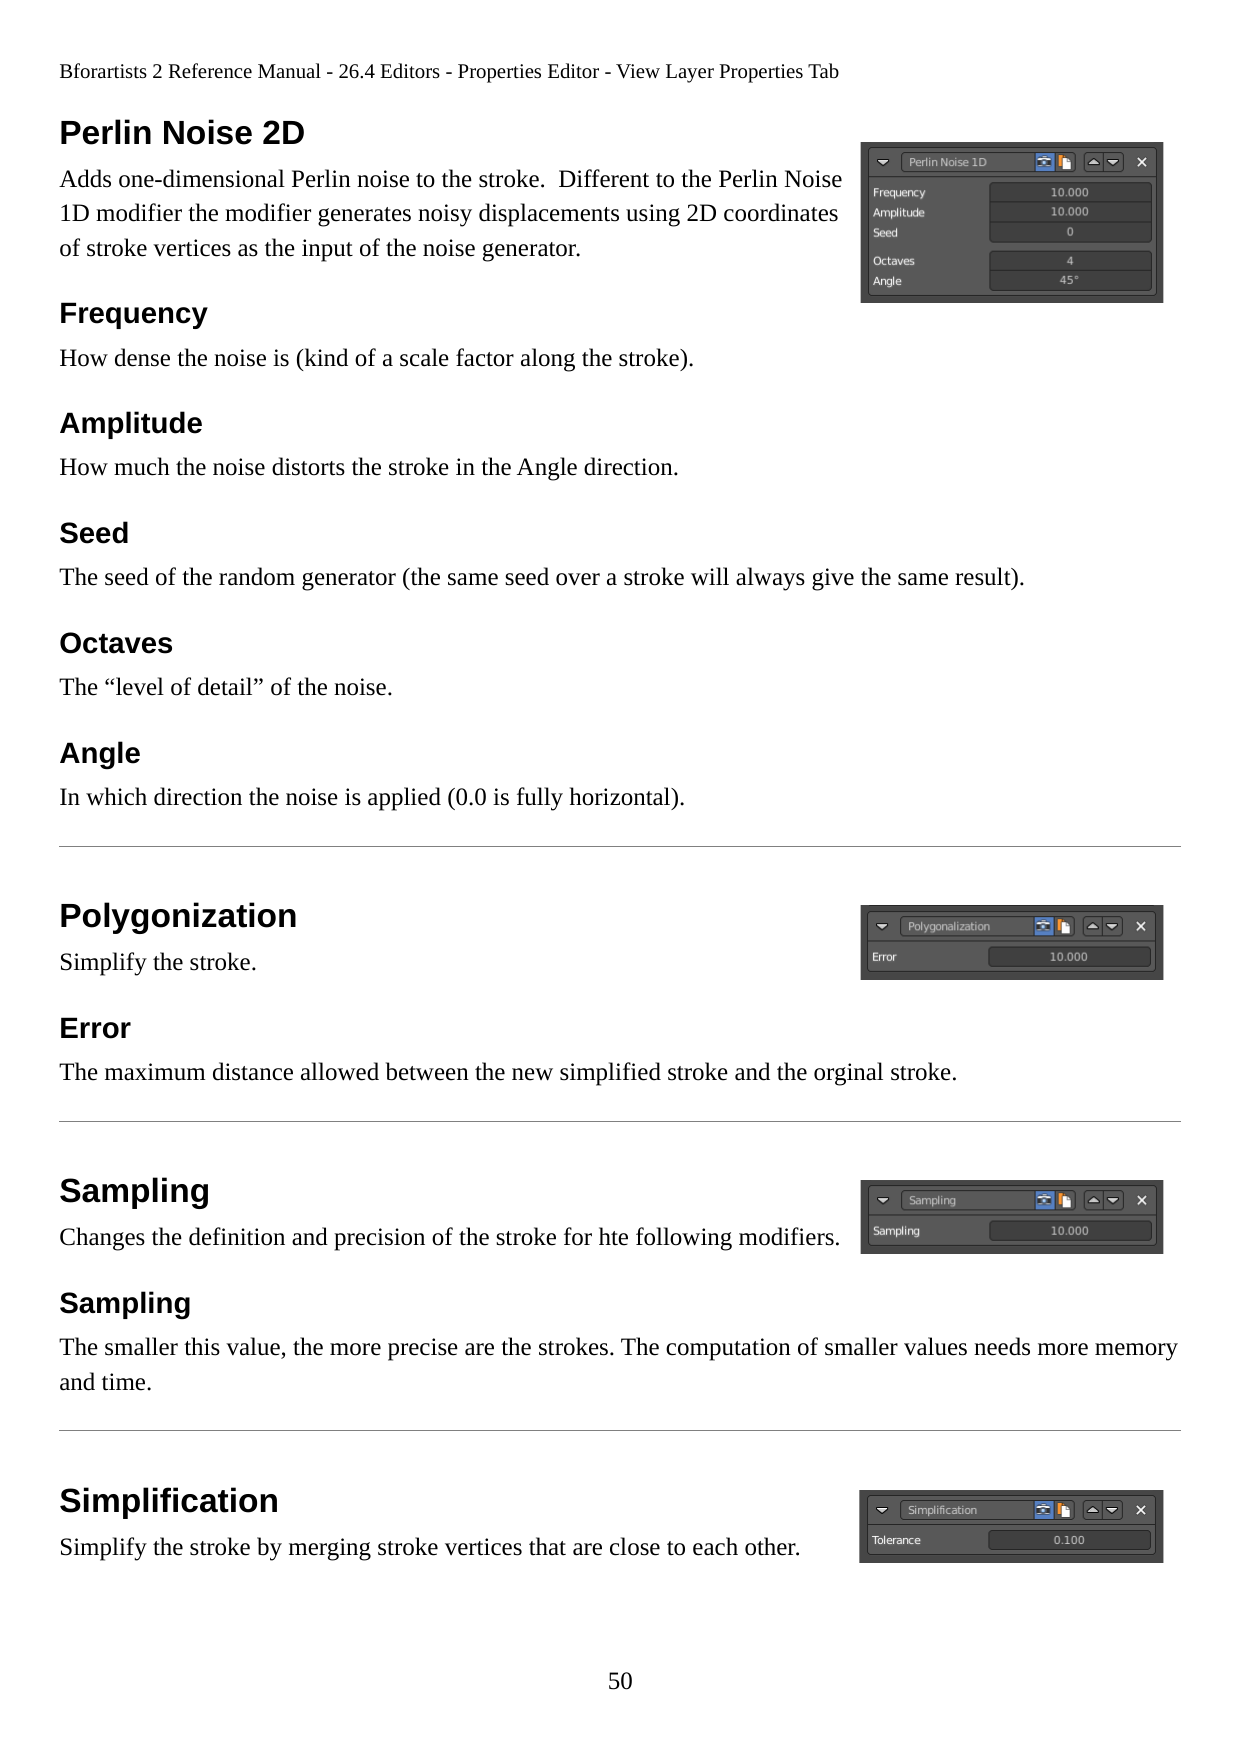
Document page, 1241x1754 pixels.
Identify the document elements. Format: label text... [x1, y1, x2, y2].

subtitle Octaves [59, 626, 1181, 660]
text [1164, 947, 1181, 976]
picture [860, 1180, 1164, 1254]
text Adds one-dimensional Perlin noise to the stroke. Different to the Perlin Noise 1D modifier the modifier generates noisy displacements using 2D coordinates of stroke vertices as the input of the noise generator. [59, 164, 860, 261]
subtitle Sampling [59, 1286, 1181, 1320]
subtitle Error [59, 1011, 1181, 1045]
subtitle Angle [59, 736, 1181, 770]
subtitle Frequency [59, 296, 1181, 330]
text The smaller this value, the more precise are the strokes. The computation of smaller values needs more memory and time. [59, 1332, 1181, 1396]
subtitle Seed [59, 516, 1181, 550]
text The maximum distance allowed between the new simplified stroke and the orginal stroke. [59, 1057, 1181, 1086]
text Simplify the stroke. [59, 947, 860, 976]
subtitle Polygonization [59, 896, 1181, 935]
text The seed of the random generator (the same seed over a stroke will always give the same result). [59, 562, 1181, 591]
text The “level of detail” of the noise. [59, 672, 1181, 701]
text In which direction the noise is applied (0.0 is fully horizontal). [59, 782, 1181, 811]
subtitle Perlin Noise 2D [59, 113, 1181, 151]
subtitle Amplitude [59, 406, 1181, 440]
text Simplify the stroke by merging stroke vertices that are close to each other. [59, 1532, 859, 1561]
text How much the noise distorts the stroke in the Angle direction. [59, 452, 1181, 481]
text How dense the noise is (kind of a scale factor along the stroke). [59, 343, 1181, 371]
text Changes the definition and precision of the stroke for hte following modifiers. [59, 1222, 860, 1251]
subtitle Sampling [59, 1171, 1181, 1210]
picture [860, 142, 1164, 303]
subtitle Simplification [59, 1481, 1181, 1519]
picture [859, 1490, 1164, 1563]
picture [860, 905, 1164, 980]
